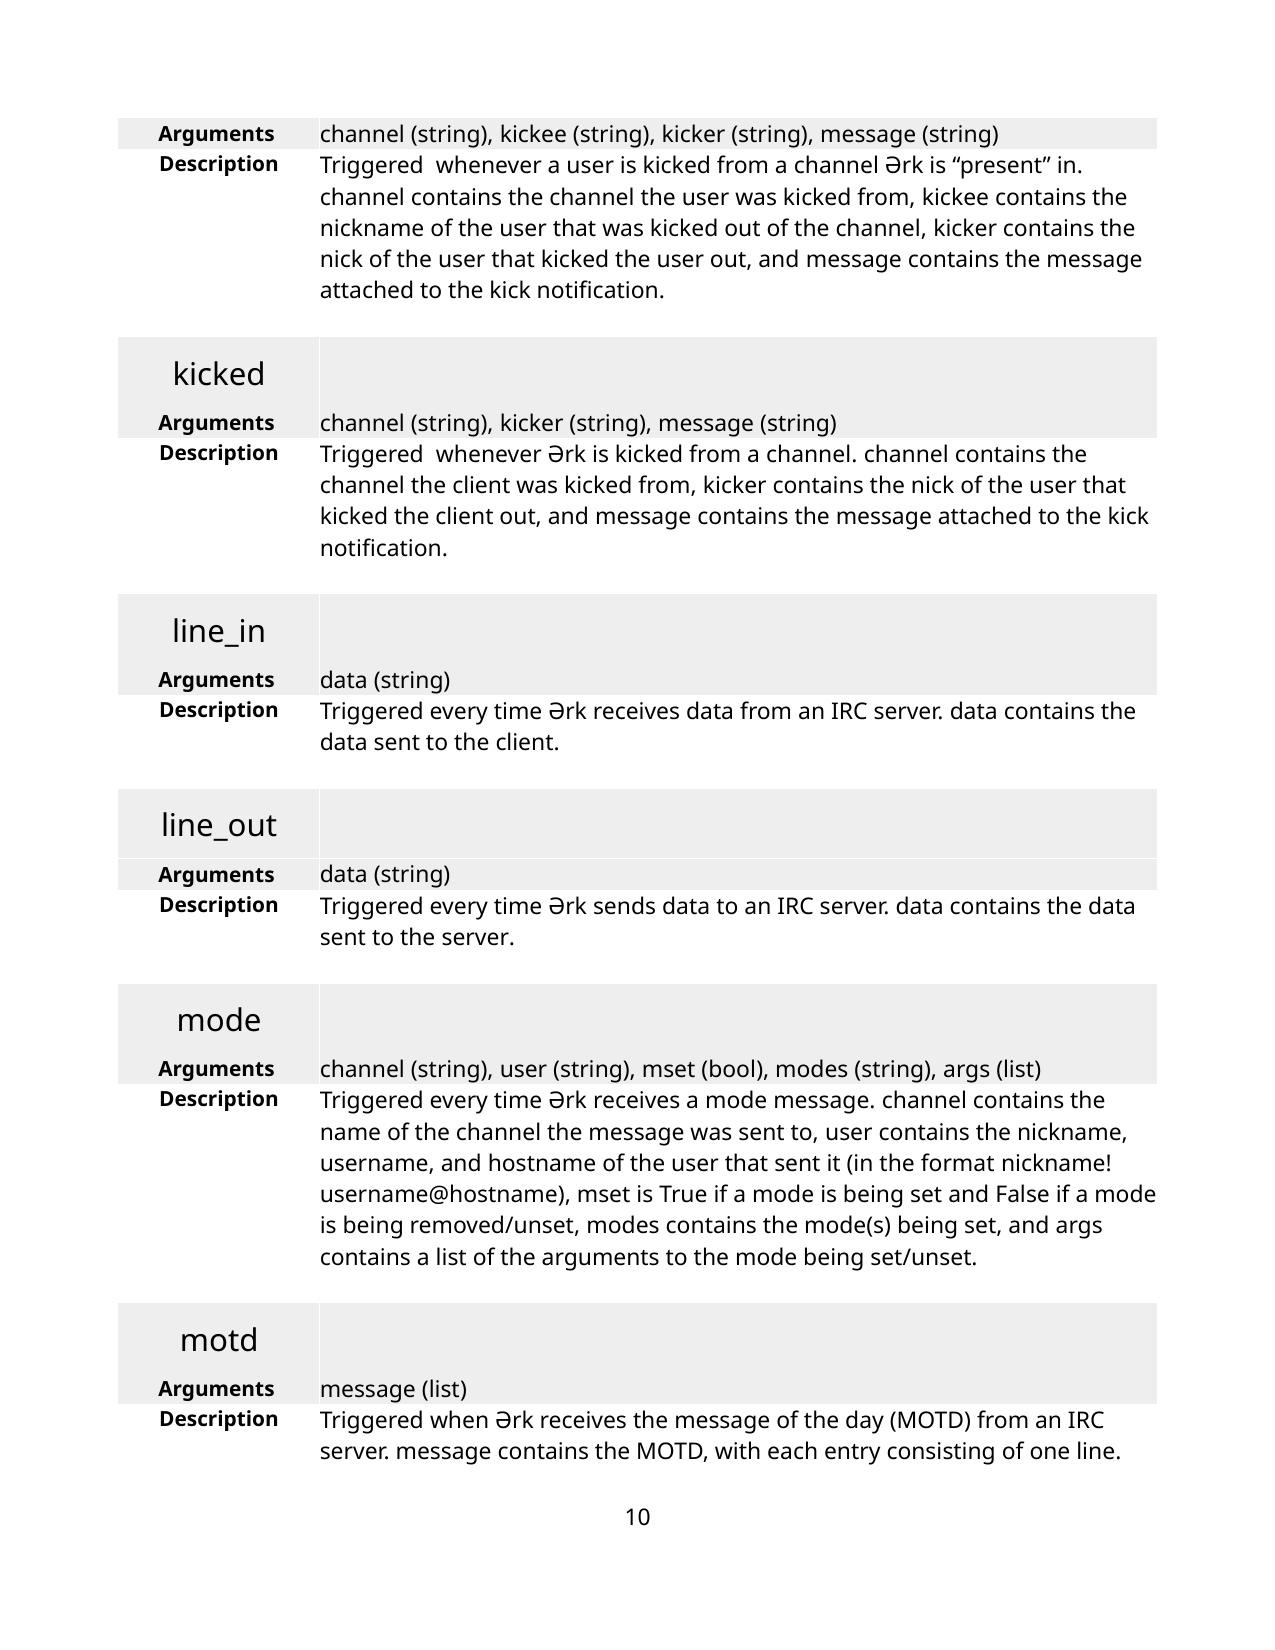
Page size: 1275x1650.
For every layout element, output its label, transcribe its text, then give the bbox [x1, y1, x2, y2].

table_header [320, 337, 1157, 407]
table_cell Arguments [118, 859, 319, 890]
table_cell Arguments [118, 407, 319, 438]
table_cell Description [118, 695, 319, 757]
table_cell Triggered whenever Ərk is kicked from a channel. channel contains the channel the client was kicked from, kicker contains the nick of the user that kicked the client out, and message contains the message attached to the kick notification. [320, 438, 1157, 563]
table_header motd [118, 1303, 319, 1373]
table_cell Triggered every time Ərk receives a mode message. channel contains the name of the channel the message was sent to, user contains the nickname, username, and hostname of the user that sent it (in the format nickname!username@hostname), mset is True if a mode is being set and False if a mode is being removed/unset, modes contains the mode(s) being set, and args contains a list of the arguments to the mode being set/unset. [320, 1084, 1157, 1272]
table_cell Description [118, 149, 319, 306]
table_cell Arguments [118, 1053, 319, 1084]
table_cell Description [118, 1084, 319, 1272]
table_header line_in [118, 594, 319, 664]
table_cell Description [118, 890, 319, 952]
table_cell Description [118, 1404, 319, 1467]
table_header line_out [118, 789, 319, 858]
table_cell Triggered when Ərk receives the message of the day (MOTD) from an IRC server. message contains the MOTD, with each entry consisting of one line. [320, 1404, 1157, 1467]
table_header [320, 1303, 1157, 1373]
table_cell Description [118, 438, 319, 563]
table_header kicked [118, 337, 319, 407]
table_header [320, 984, 1157, 1053]
table_cell channel (string), kickee (string), kicker (string), message (string) [320, 118, 1157, 149]
table_header [320, 789, 1157, 858]
table_header [320, 594, 1157, 664]
table_cell Triggered every time Ərk sends data to an IRC server. data contains the data sent to the server. [320, 890, 1157, 952]
table_cell Arguments [118, 1373, 319, 1404]
table_cell channel (string), kicker (string), message (string) [320, 407, 1157, 438]
table_cell channel (string), user (string), mset (bool), modes (string), args (list) [320, 1053, 1157, 1084]
table_header mode [118, 984, 319, 1053]
table_cell data (string) [320, 859, 1157, 890]
table_cell message (list) [320, 1373, 1157, 1404]
table_cell Triggered whenever a user is kicked from a channel Ərk is “present” in. channel contains the channel the user was kicked from, kickee contains the nickname of the user that was kicked out of the channel, kicker contains the nick of the user that kicked the user out, and message contains the message attached to the kick notification. [320, 149, 1157, 306]
table_cell data (string) [320, 664, 1157, 695]
table_cell Arguments [118, 664, 319, 695]
table_cell Arguments [118, 118, 319, 149]
table_cell Triggered every time Ərk receives data from an IRC server. data contains the data sent to the client. [320, 695, 1157, 757]
